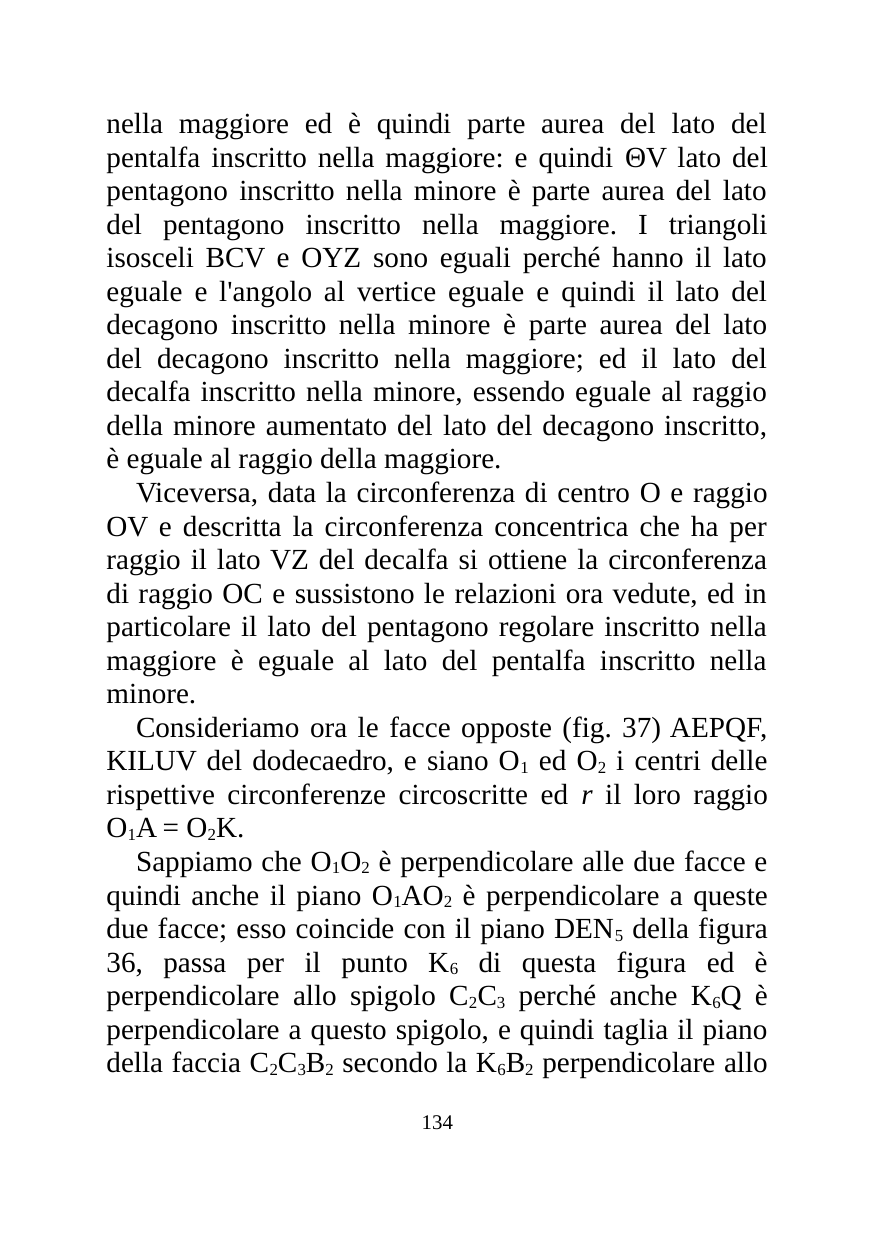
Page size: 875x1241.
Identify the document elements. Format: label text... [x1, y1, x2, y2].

text Sappiamo che O1O2 è perpendicolare alle due facce e quindi anche il piano O1AO2 è perpendicolare a queste due facce; esso coincide con il piano DEN5 della figura 36, passa per il punto K6 di questa figura ed è perpendicolare allo spigolo C2C3 perché anche K6Q è perpendicolare a questo spigolo, e quindi taglia il piano della faccia C2C3B2 secondo la K6B2 perpendicolare allo [106, 844, 768, 1079]
text nella maggiore ed è quindi parte aurea del lato del pentalfa inscritto nella maggiore: e quindi ΘV lato del pentagono inscritto nella minore è parte aurea del lato del pentagono inscritto nella maggiore. I triangoli isosceli BCV e OYZ sono eguali perché hanno il lato eguale e l'angolo al vertice eguale e quindi il lato del decagono inscritto nella minore è parte aurea del lato del decagono inscritto nella maggiore; ed il lato del decalfa inscritto nella minore, essendo eguale al raggio della minore aumentato del lato del decagono inscritto, è eguale al raggio della maggiore. [106, 106, 768, 475]
text Consideriamo ora le facce opposte (fig. 37) AEPQF, KILUV del dodecaedro, e siano O1 ed O2 i centri delle rispettive circonferenze circoscritte ed r il loro raggio O1A = O2K. [106, 710, 768, 844]
text Viceversa, data la circonferenza di centro O e raggio OV e descritta la circonferenza concentrica che ha per raggio il lato VZ del decalfa si ottiene la circonferenza di raggio OC e sussistono le relazioni ora vedute, ed in particolare il lato del pentagono regolare inscritto nella maggiore è eguale al lato del pentalfa inscritto nella minore. [106, 475, 768, 710]
